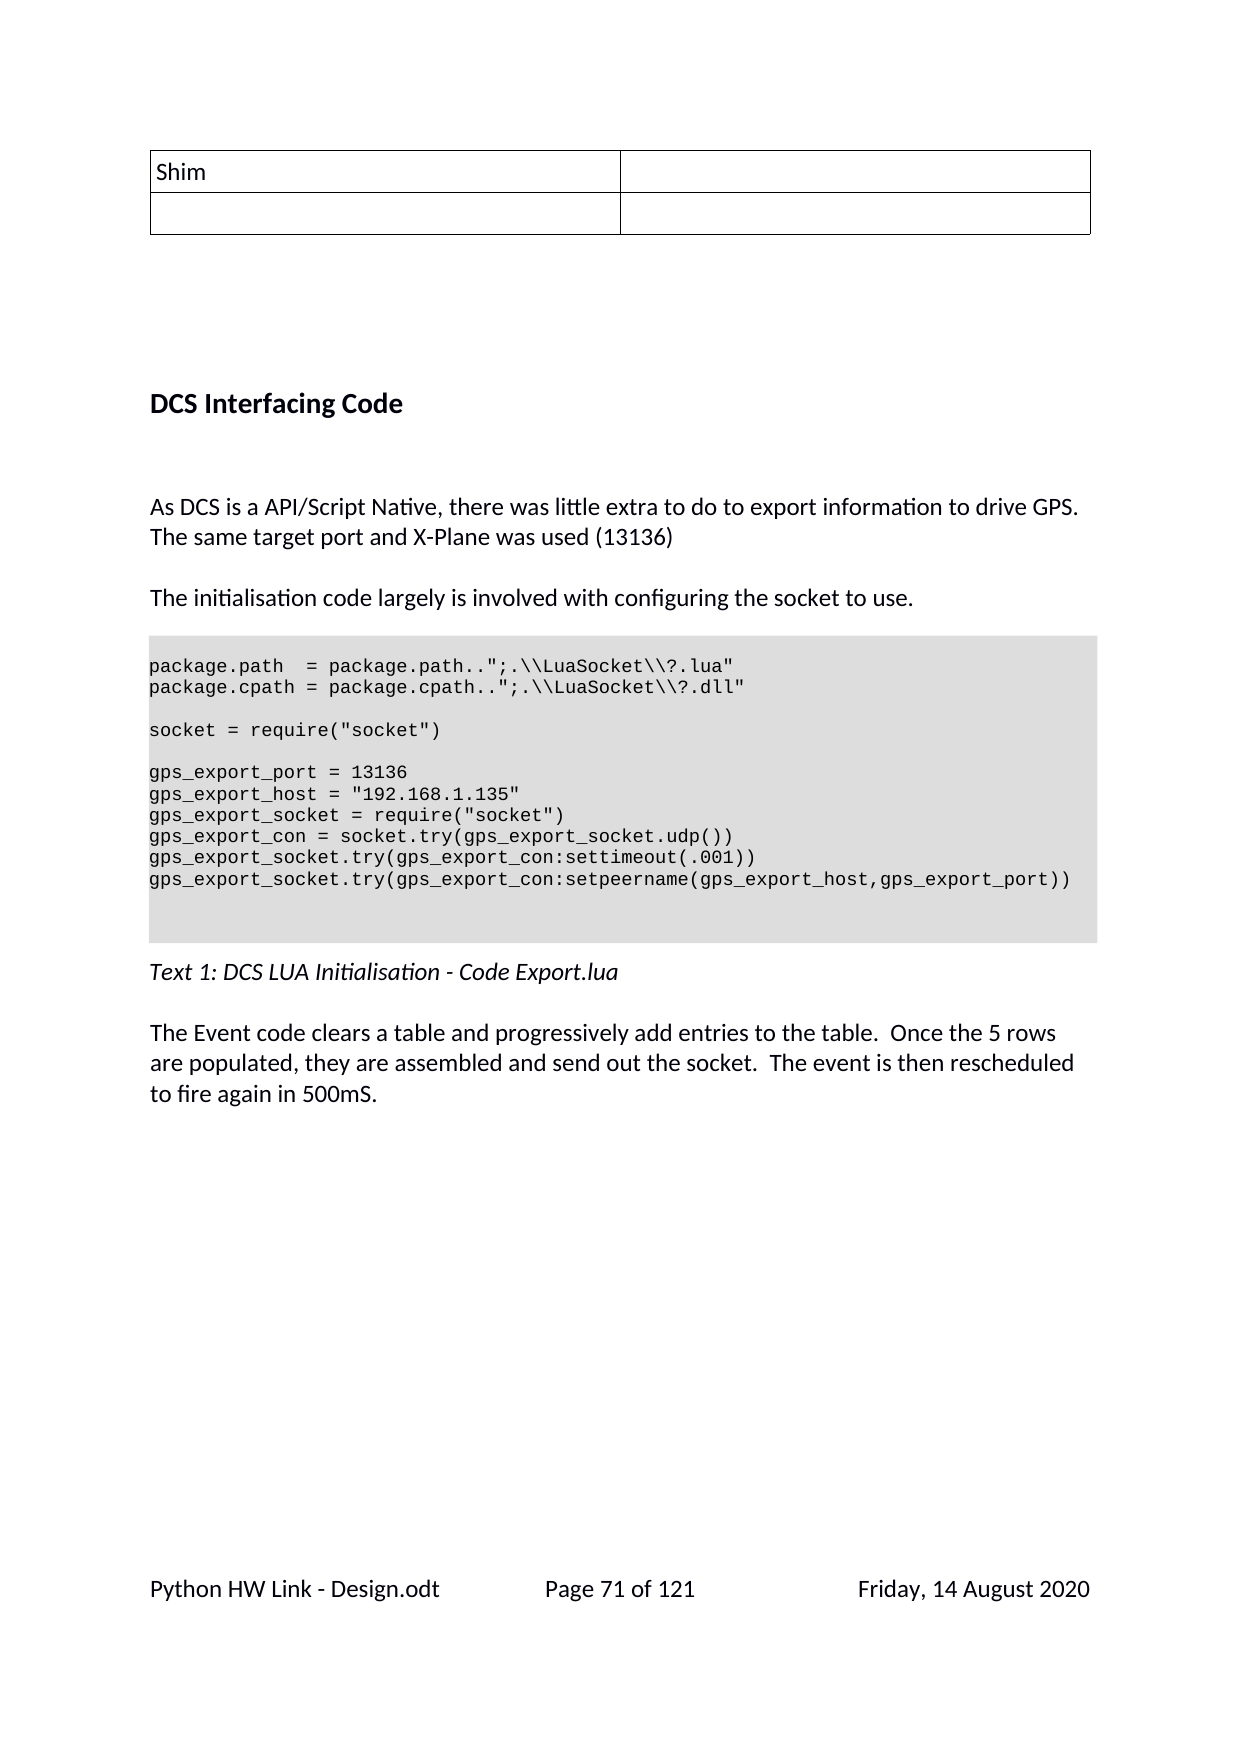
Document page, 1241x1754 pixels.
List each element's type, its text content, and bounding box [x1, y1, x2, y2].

table_cell [621, 151, 1090, 192]
table_cell [621, 193, 1090, 234]
text The initialisation code largely is involved with configuring the socket to use. [150, 582, 1090, 613]
text As DCS is a API/Script Native, there was little extra to do to export information to drive GPS. The same target port and X-Plane was used (13136) [150, 491, 1090, 552]
subtitle DCS Interfacing Code [150, 386, 1090, 421]
table_cell [151, 193, 620, 234]
text Text 1: DCS LUA Initialisation - Code Export.lua [149, 944, 1097, 986]
table_cell Shim [151, 151, 620, 192]
text The Event code clears a table and progressively add entries to the table. Once the 5 rows are populated, they are assembled and send out the socket. The event is then rescheduled to fire again in 500mS. [150, 1017, 1090, 1108]
